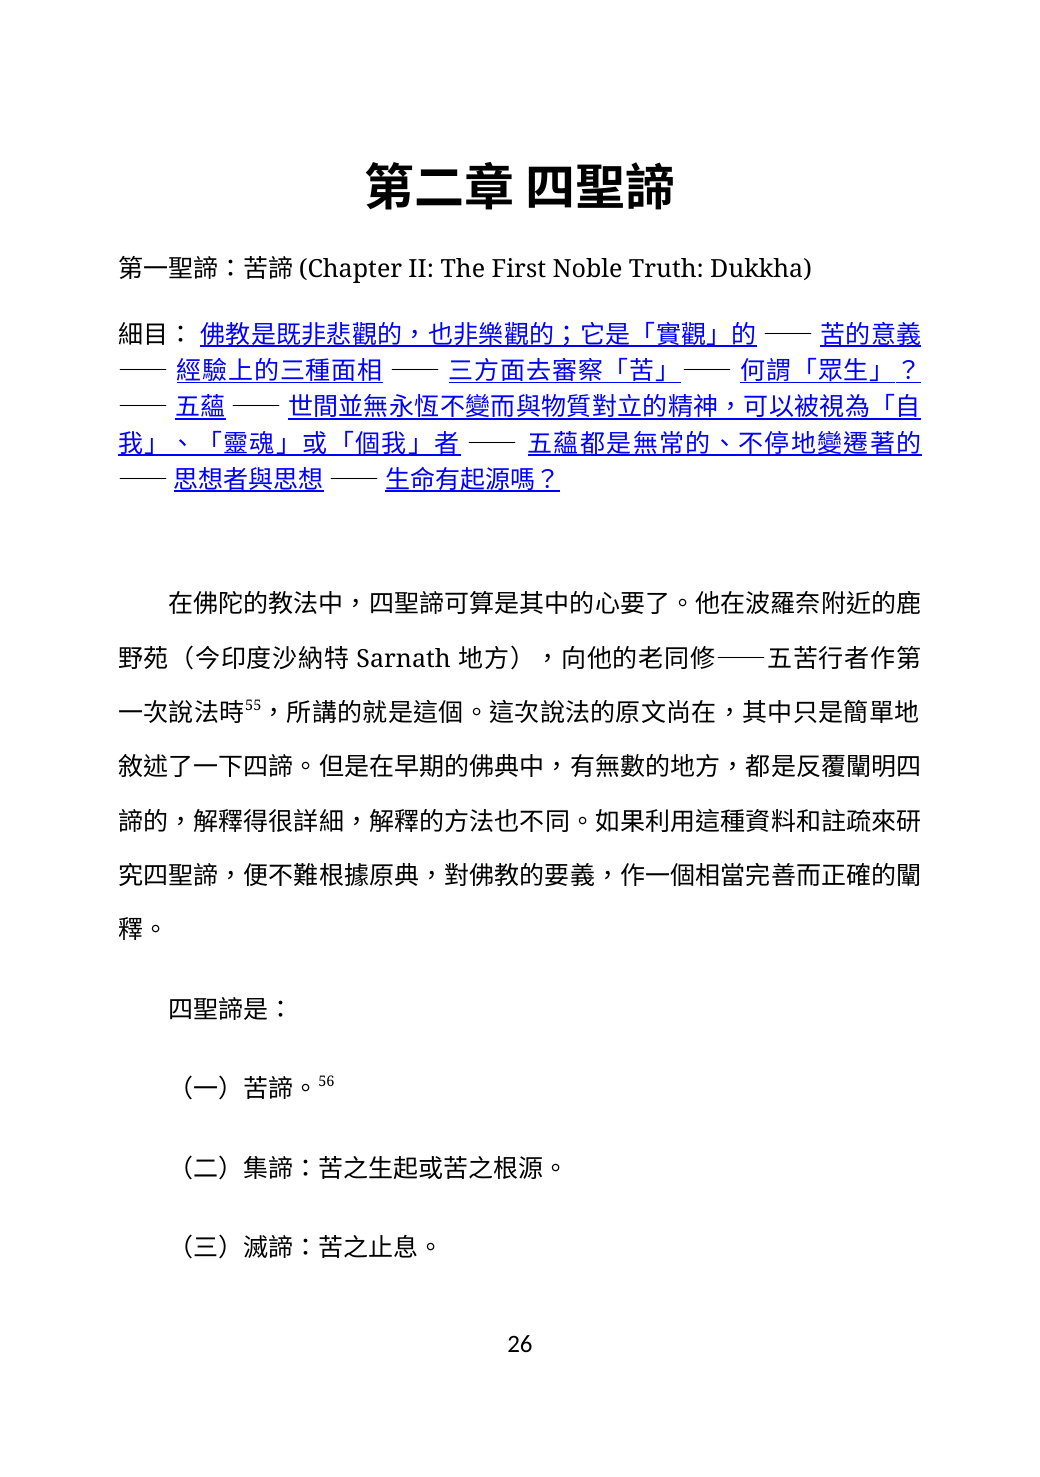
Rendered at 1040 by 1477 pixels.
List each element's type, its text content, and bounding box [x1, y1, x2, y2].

text （一）苦諦。 [118, 1069, 921, 1105]
text 細目： 佛教是既非悲觀的，也非樂觀的；它是「實觀」的 —— 苦的意義 —— 經驗上的三種面相 —— 三方面去審察「苦」—— 何謂「眾生」？ —— 五蘊 —— 世間並無永恆不變而與物質對立的精神，可以被視為「自我」、「靈魂」或「個我」者 —— 五蘊都是無常的、不停地變遷著的 —— 思想者與思想 —— 生命有起源嗎？ [118, 314, 921, 496]
text （二）集諦：苦之生起或苦之根源。 [118, 1148, 921, 1184]
subtitle 第二章 四聖諦 [118, 147, 921, 220]
text 在佛陀的教法中，四聖諦可算是其中的心要了。他在波羅奈附近的鹿野苑（今印度沙納特 Sarnath 地方），向他的老同修——五苦行者作第一次說法時，所講的就是這個。這次說法的原文尚在，其中只是簡單地敘述了一下四諦。但是在早期的佛典中，有無數的地方，都是反覆闡明四諦的，解釋得很詳細，解釋的方法也不同。如果利用這種資料和註疏來研究四聖諦，便不難根據原典，對佛教的要義，作一個相當完善而正確的闡釋。 [118, 584, 921, 946]
text 四聖諦是： [118, 989, 921, 1026]
text （三）滅諦：苦之止息。 [118, 1227, 921, 1264]
text 第一聖諦：苦諦 (Chapter II: The First Noble Truth: Dukkha) [118, 249, 921, 285]
